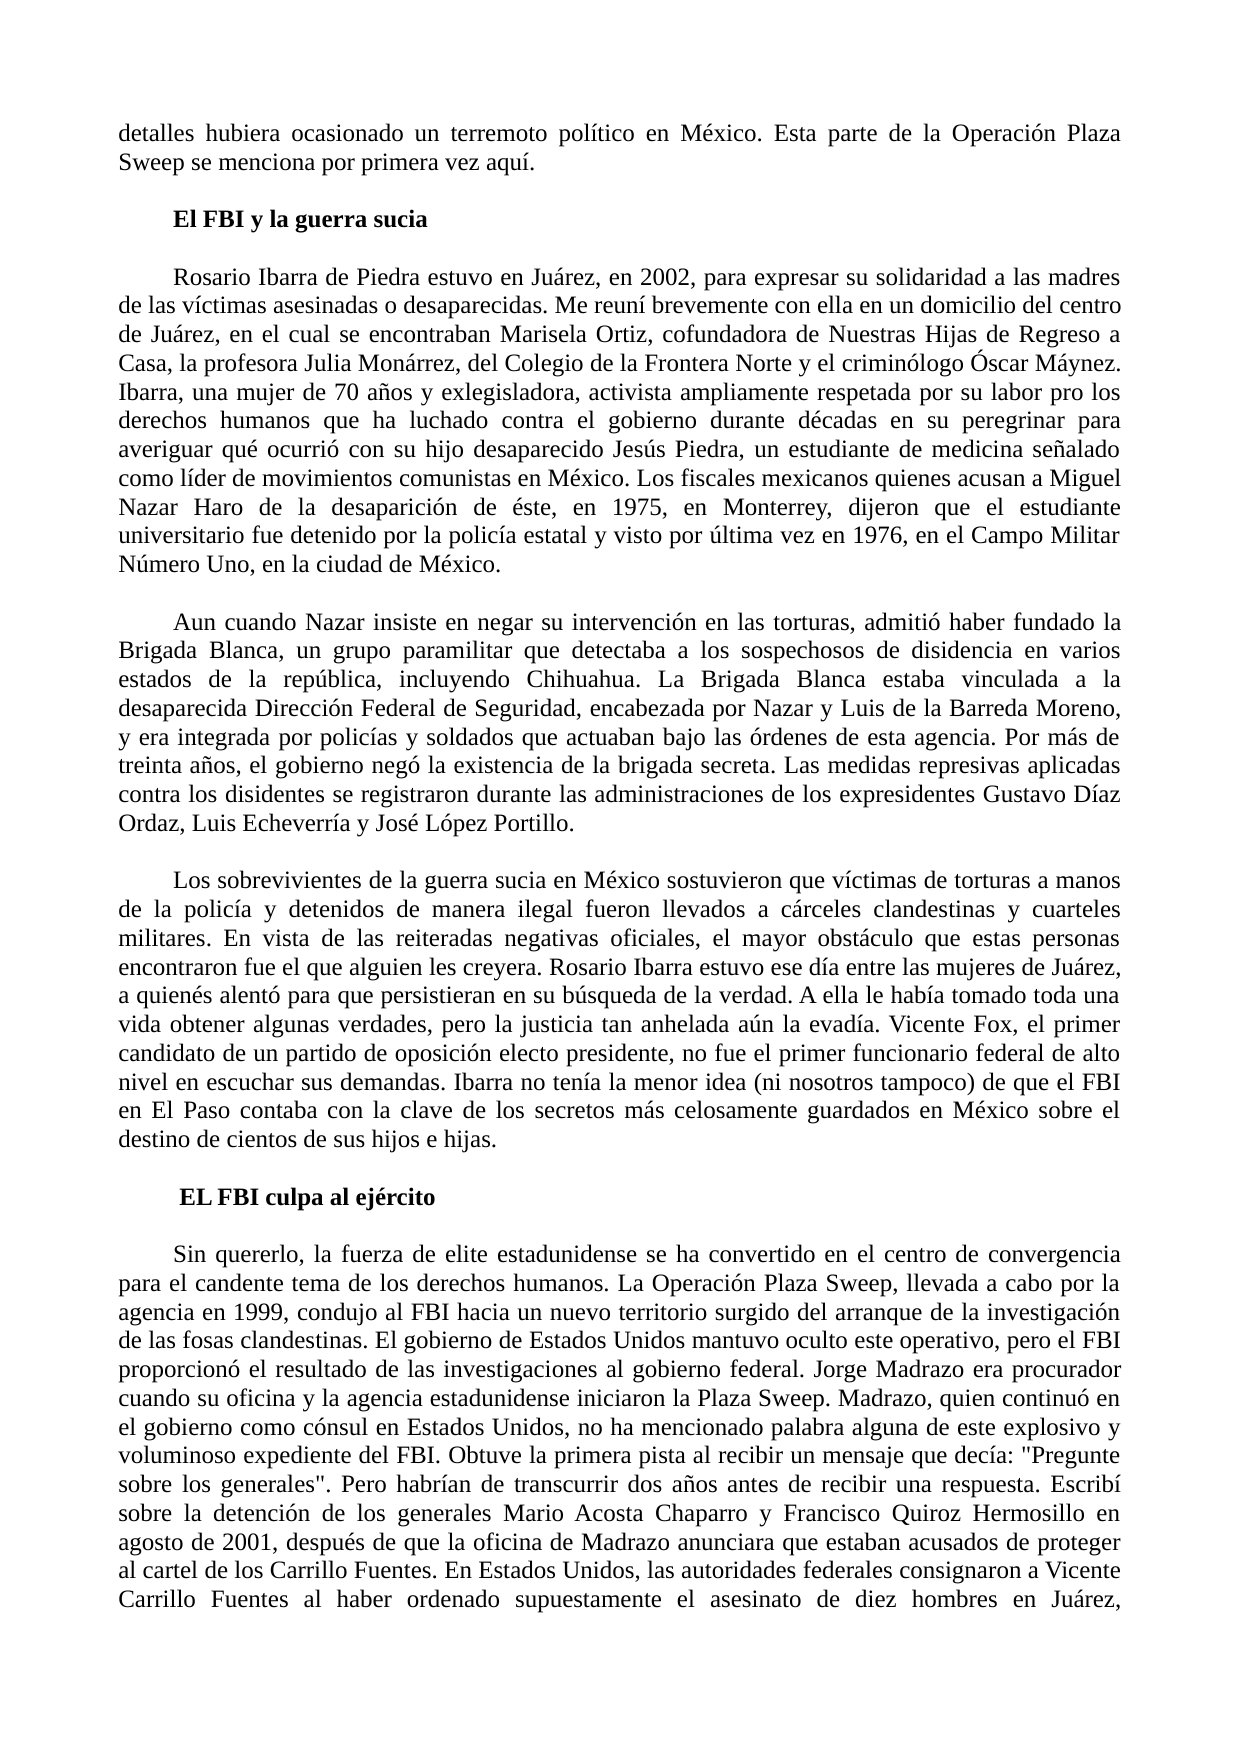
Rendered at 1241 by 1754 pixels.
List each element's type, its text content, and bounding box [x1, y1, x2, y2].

text Los sobrevivientes de la guerra sucia en México sostuvieron que víctimas de torturas a manos de la policía y detenidos de manera ilegal fueron llevados a cárceles clandestinas y cuarteles militares. En vista de las reiteradas negativas oficiales, el mayor obstáculo que estas personas encontraron fue el que alguien les creyera. Rosario Ibarra estuvo ese día entre las mujeres de Juárez, a quienés alentó para que persistieran en su búsqueda de la verdad. A ella le había tomado toda una vida obtener algunas verdades, pero la justicia tan anhelada aún la evadía. Vicente Fox, el primer candidato de un partido de oposición electo presidente, no fue el primer funcionario federal de alto nivel en escuchar sus demandas. Ibarra no tenía la menor idea (ni nosotros tampoco) de que el FBI en El Paso contaba con la clave de los secretos más celosamente guardados en México sobre el destino de cientos de sus hijos e hijas. [118, 866, 1122, 1153]
text detalles hubiera ocasionado un terremoto político en México. Esta parte de la Operación Plaza Sweep se menciona por primera vez aquí. [118, 118, 1122, 176]
text Aun cuando Nazar insiste en negar su intervención en las torturas, admitió haber fundado la Brigada Blanca, un grupo paramilitar que detectaba a los sospechosos de disidencia en varios estados de la república, incluyendo Chihuahua. La Brigada Blanca estaba vinculada a la desaparecida Dirección Federal de Seguridad, encabezada por Nazar y Luis de la Barreda Moreno, y era integrada por policías y soldados que actuaban bajo las órdenes de esta agencia. Por más de treinta años, el gobierno negó la existencia de la brigada secreta. Las medidas represivas aplicadas contra los disidentes se registraron durante las administraciones de los expresidentes Gustavo Díaz Ordaz, Luis Echeverría y José López Portillo. [118, 607, 1122, 837]
text Sin quererlo, la fuerza de elite estadunidense se ha convertido en el centro de convergencia para el candente tema de los derechos humanos. La Operación Plaza Sweep, llevada a cabo por la agencia en 1999, condujo al FBI hacia un nuevo territorio surgido del arranque de la investigación de las fosas clandestinas. El gobierno de Estados Unidos mantuvo oculto este operativo, pero el FBI proporcionó el resultado de las investigaciones al gobierno federal. Jorge Madrazo era procurador cuando su oficina y la agencia estadunidense iniciaron la Plaza Sweep. Madrazo, quien continuó en el gobierno como cónsul en Estados Unidos, no ha mencionado palabra alguna de este explosivo y voluminoso expediente del FBI. Obtuve la primera pista al recibir un mensaje que decía: "Pregunte sobre los generales". Pero habrían de transcurrir dos años antes de recibir una respuesta. Escribí sobre la detención de los generales Mario Acosta Chaparro y Francisco Quiroz Hermosillo en agosto de 2001, después de que la oficina de Madrazo anunciara que estaban acusados de proteger al cartel de los Carrillo Fuentes. En Estados Unidos, las autoridades federales consignaron a Vicente Carrillo Fuentes al haber ordenado supuestamente el asesinato de diez hombres en Juárez, [118, 1239, 1122, 1613]
text Rosario Ibarra de Piedra estuvo en Juárez, en 2002, para expresar su solidaridad a las madres de las víctimas asesinadas o desaparecidas. Me reuní brevemente con ella en un domicilio del centro de Juárez, en el cual se encontraban Marisela Ortiz, cofundadora de Nuestras Hijas de Regreso a Casa, la profesora Julia Monárrez, del Colegio de la Frontera Norte y el criminólogo Óscar Máynez. Ibarra, una mujer de 70 años y exlegisladora, activista ampliamente respetada por su labor pro los derechos humanos que ha luchado contra el gobierno durante décadas en su peregrinar para averiguar qué ocurrió con su hijo desaparecido Jesús Piedra, un estudiante de medicina señalado como líder de movimientos comunistas en México. Los fiscales mexicanos quienes acusan a Miguel Nazar Haro de la desaparición de éste, en 1975, en Monterrey, dijeron que el estudiante universitario fue detenido por la policía estatal y visto por última vez en 1976, en el Campo Militar Número Uno, en la ciudad de México. [118, 262, 1122, 578]
text EL FBI culpa al ejército [118, 1182, 1122, 1211]
text El FBI y la guerra sucia [118, 204, 1122, 233]
